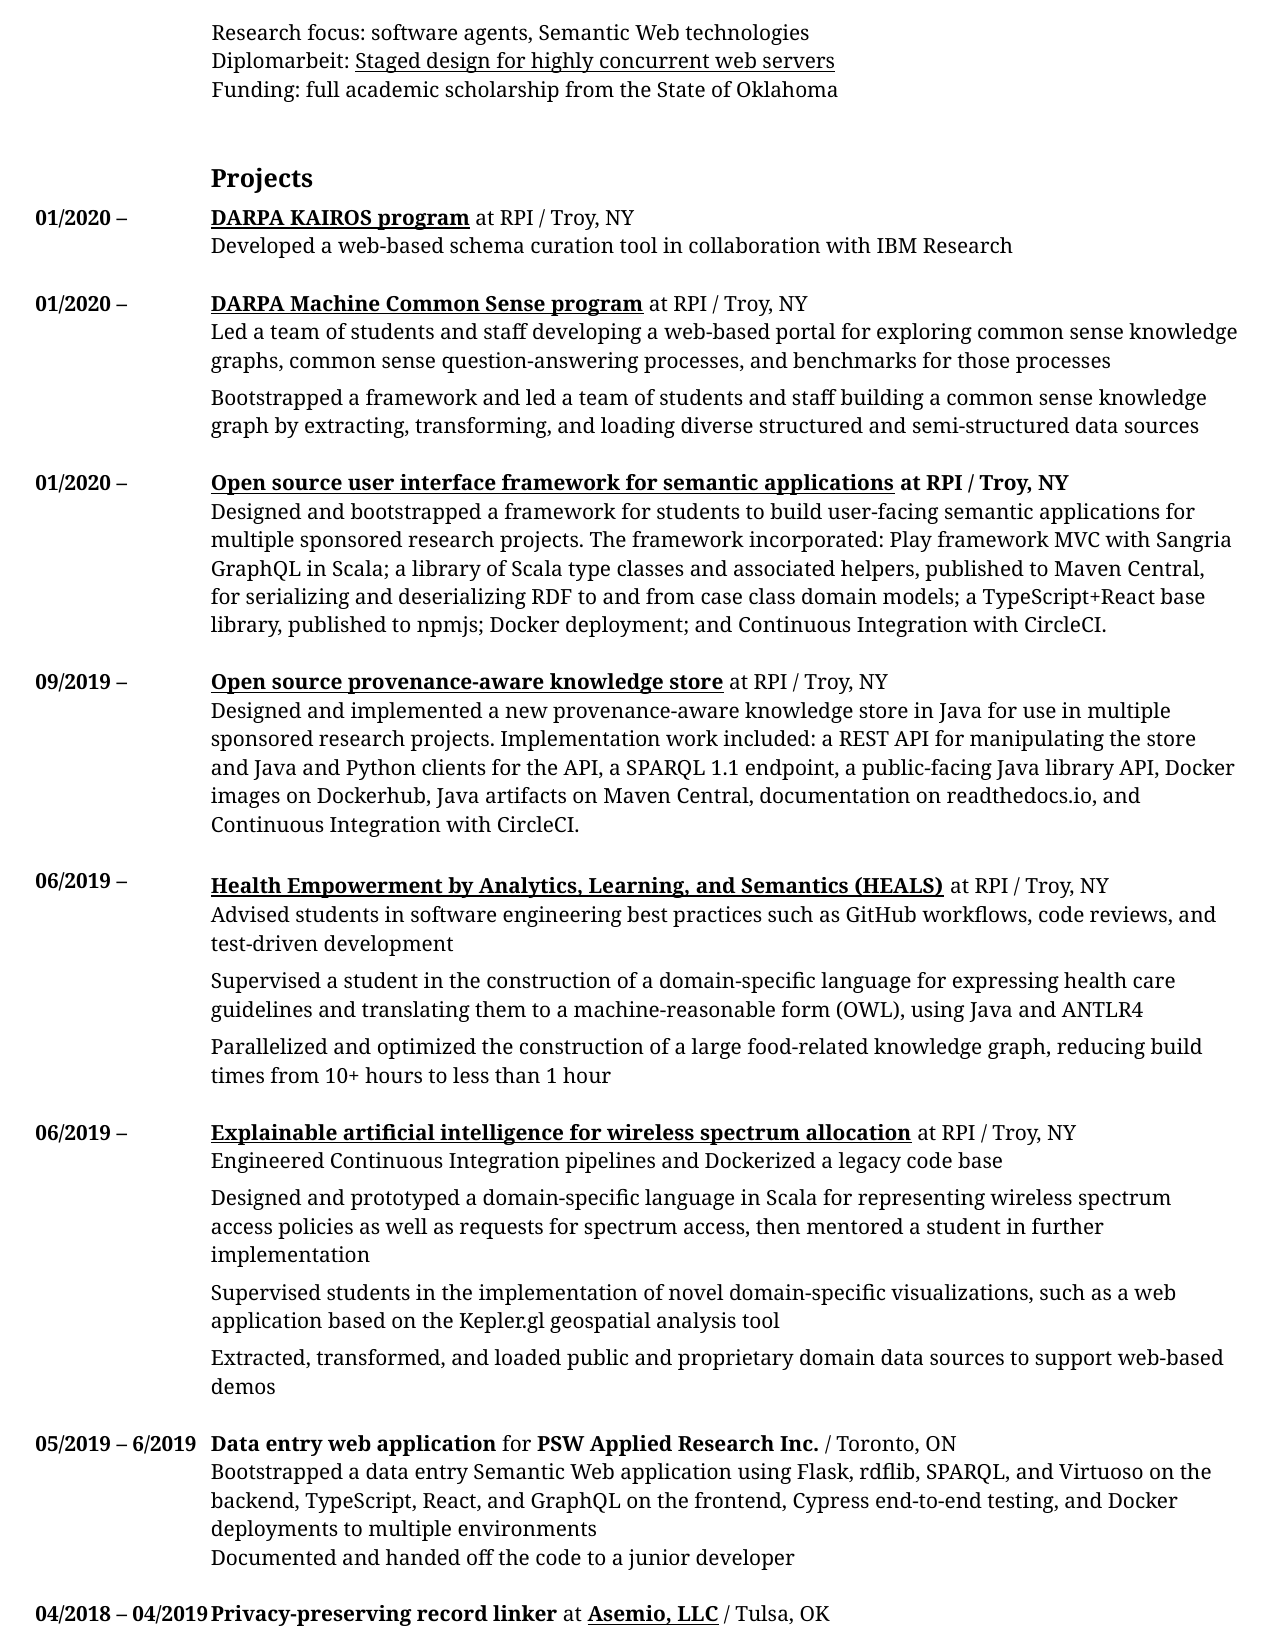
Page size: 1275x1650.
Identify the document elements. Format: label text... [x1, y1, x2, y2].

table_cell [35, 1146, 211, 1400]
table_cell [211, 440, 1239, 468]
table_cell Designed and bootstrapped a framework for students to build user-facing semantic applications for multiple sponsored research projects. The framework incorporated: Play framework MVC with Sangria GraphQL in Scala; a library of Scala type classes and associated helpers, published to Maven Central, for serializing and deserializing RDF to and from case class domain models; a TypeScript+React base library, published to npmjs; Docker deployment; and Continuous Integration with CircleCI. [211, 497, 1239, 639]
table_cell [36, 18, 211, 103]
table_cell 06/2019 – [35, 867, 211, 901]
table_cell 06/2019 – [35, 1118, 211, 1146]
table_cell Bootstrapped a data entry Semantic Web application using Flask, rdflib, SPARQL, and Virtuoso on the backend, TypeScript, React, and GraphQL on the frontend, Cypress end-to-end testing, and Docker deployments to multiple environments Documented and handed off the code to a junior developer [211, 1457, 1239, 1571]
table_cell [211, 260, 1239, 289]
table_cell 04/2018 – 04/2019 [35, 1600, 211, 1628]
table_cell 01/2020 – [35, 469, 211, 497]
table_cell Advised students in software engineering best practices such as GitHub workflows, code reviews, and test-driven development Supervised a student in the construction of a domain-specific language for expressing health care guidelines and translating them to a machine-reasonable form (OWL), using Java and ANTLR4 Parallelized and optimized the construction of a large food-related knowledge graph, reducing build times from 10+ hours to less than 1 hour [211, 901, 1239, 1089]
table_cell Open source provenance-aware knowledge store at RPI / Troy, NY [211, 668, 1239, 696]
table_cell 09/2019 – [35, 668, 211, 696]
table_cell Led a team of students and staff developing a web-based portal for exploring common sense knowledge graphs, common sense question-answering processes, and benchmarks for those processes Bootstrapped a framework and led a team of students and staff building a common sense knowledge graph by extracting, transforming, and loading diverse structured and semi-structured data sources [211, 317, 1239, 440]
table_cell Privacy-preserving record linker at Asemio, LLC / Tulsa, OK [211, 1600, 1239, 1628]
table_cell Data entry web application for PSW Applied Research Inc. / Toronto, ON [211, 1429, 1239, 1457]
table_cell Explainable artificial intelligence for wireless spectrum allocation at RPI / Troy, NY [211, 1118, 1239, 1146]
table_cell Research focus: software agents, Semantic Web technologies Diplomarbeit: Staged design for highly concurrent web servers Funding: full academic scholarship from the State of Oklahoma [211, 18, 1239, 103]
table_cell [35, 696, 211, 838]
table_cell [35, 497, 211, 639]
table_cell 05/2019 – 6/2019 [35, 1429, 211, 1457]
table_cell [35, 1571, 211, 1599]
table_cell [35, 1400, 211, 1429]
table_cell [35, 901, 211, 1089]
table_cell [211, 838, 1239, 867]
table_cell [211, 1571, 1239, 1599]
table_cell [35, 838, 211, 867]
table_cell [35, 260, 211, 289]
table_cell [211, 1089, 1239, 1118]
table_cell [35, 1089, 211, 1118]
table_cell [35, 639, 211, 667]
table_cell [35, 317, 211, 440]
table_cell Health Empowerment by Analytics, Learning, and Semantics (HEALS) at RPI / Troy, NY [211, 867, 1239, 901]
table_cell 01/2020 – [35, 289, 211, 317]
table_cell [211, 639, 1239, 667]
table_cell 01/2020 – [35, 203, 211, 232]
table_cell [35, 232, 211, 260]
table_header [35, 160, 211, 203]
table_cell DARPA Machine Common Sense program at RPI / Troy, NY [211, 289, 1239, 317]
table_cell Engineered Continuous Integration pipelines and Dockerized a legacy code base Designed and prototyped a domain-specific language in Scala for representing wireless spectrum access policies as well as requests for spectrum access, then mentored a student in further implementation Supervised students in the implementation of novel domain-specific visualizations, such as a web application based on the Kepler.gl geospatial analysis tool Extracted, transformed, and loaded public and proprietary domain data sources to support web-based demos [211, 1146, 1239, 1400]
table_cell [211, 1400, 1239, 1429]
table_cell DARPA KAIROS program at RPI / Troy, NY [211, 203, 1239, 232]
table_cell Developed a web-based schema curation tool in collaboration with IBM Research [211, 232, 1239, 260]
table_cell Designed and implemented a new provenance-aware knowledge store in Java for use in multiple sponsored research projects. Implementation work included: a REST API for manipulating the store and Java and Python clients for the API, a SPARQL 1.1 endpoint, a public-facing Java library API, Docker images on Dockerhub, Java artifacts on Maven Central, documentation on readthedocs.io, and Continuous Integration with CircleCI. [211, 696, 1239, 838]
table_cell [35, 1457, 211, 1571]
table_header Projects [211, 160, 1239, 203]
table_cell Open source user interface framework for semantic applications at RPI / Troy, NY [211, 469, 1239, 497]
table_cell [35, 440, 211, 468]
